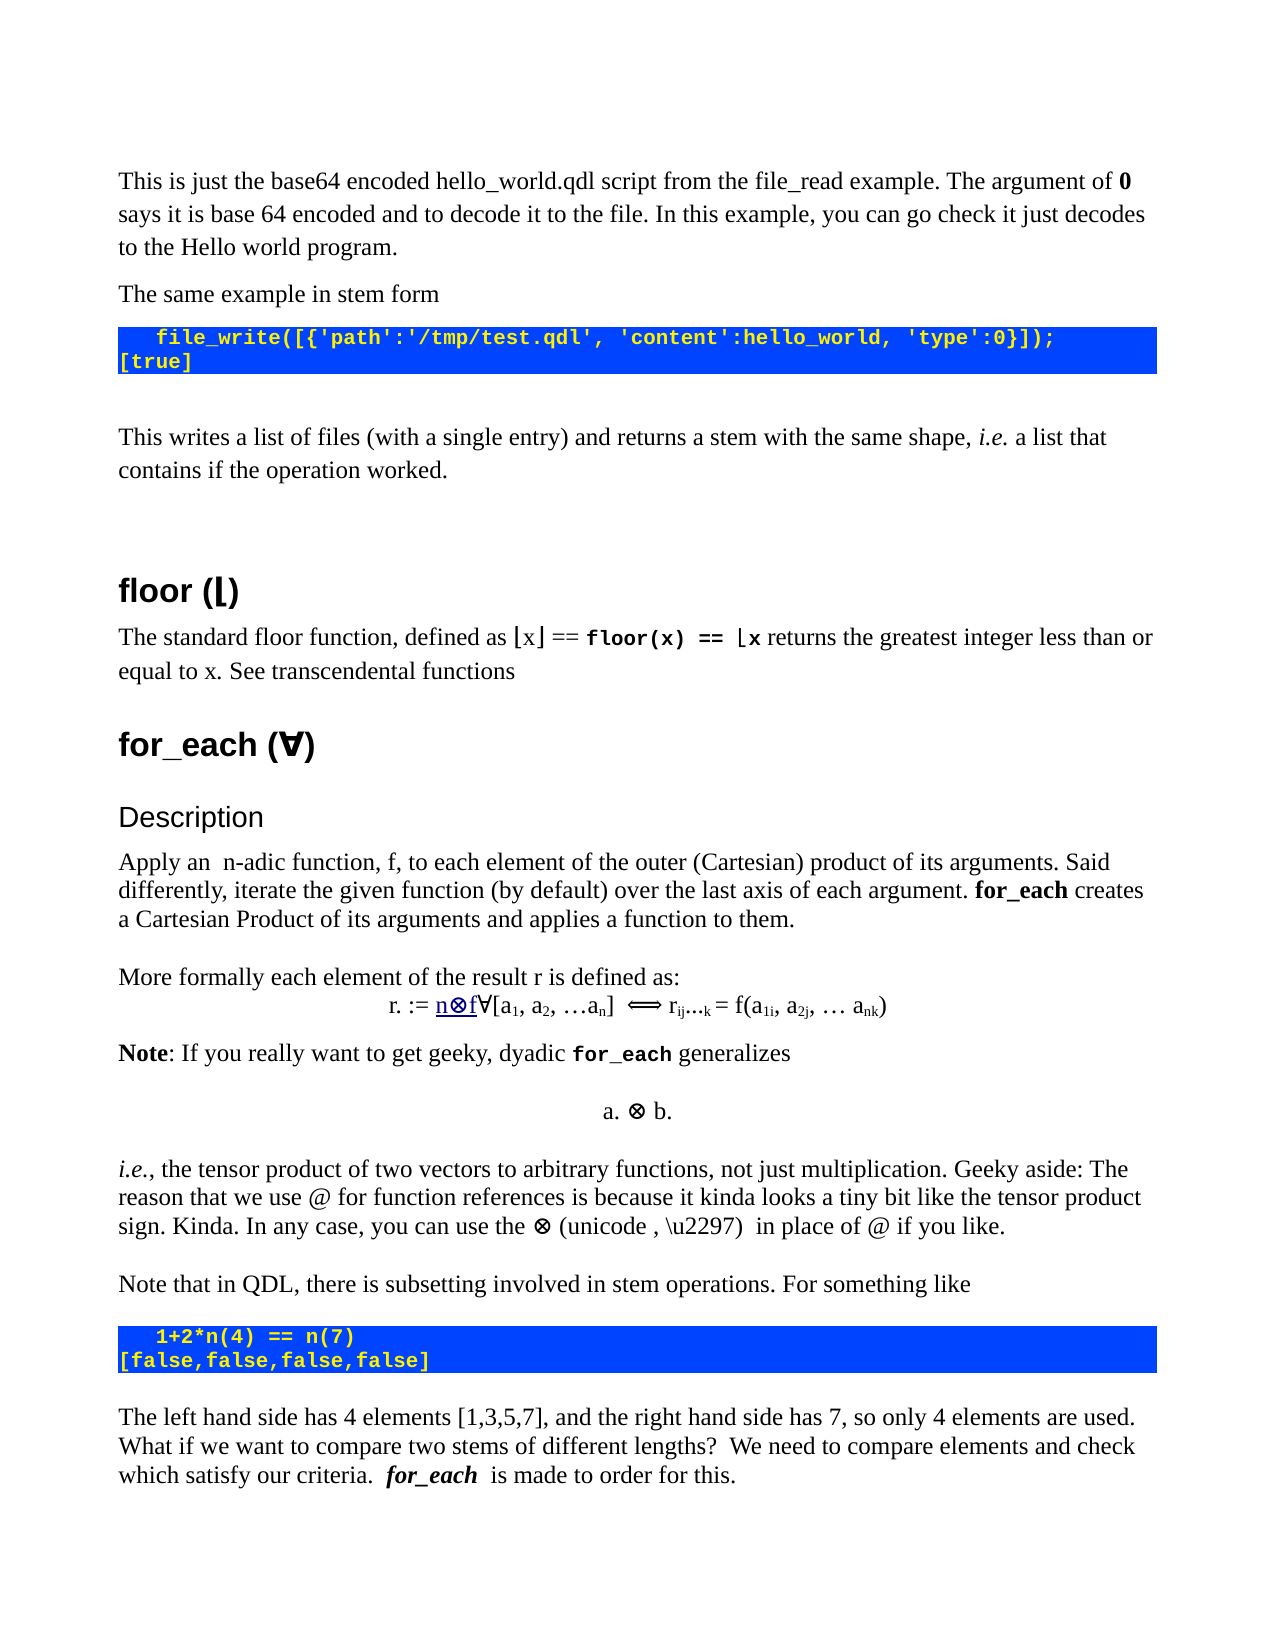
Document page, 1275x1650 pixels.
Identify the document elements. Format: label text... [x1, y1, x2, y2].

text More formally each element of the result r is defined as: [118, 962, 1157, 990]
text This writes a list of files (with a single entry) and returns a stem with the same shape, i.e. a list that contains if the operation worked. [118, 422, 1157, 484]
text [true] [118, 351, 1157, 374]
text The left hand side has 4 elements [1,3,5,7], and the right hand side has 7, so only 4 elements are used. What if we want to compare two stems of different lengths? We need to compare elements and check which satisfy our criteria. for_each is made to order for this. [118, 1402, 1157, 1488]
text Apply an n-adic function, f, to each element of the outer (Cartesian) product of its arguments. Said differently, iterate the given function (by default) over the last axis of each argument. for_each creates a Cartesian Product of its arguments and applies a function to them. [118, 847, 1157, 933]
subtitle Description [118, 801, 1157, 834]
text This is just the base64 encoded hello_world.qdl script from the file_read example. The argument of 0 says it is base 64 encoded and to decode it to the file. In this example, you can go check it just decodes to the Hello world program. [118, 166, 1157, 261]
text Note that in QDL, there is subsetting involved in stem operations. For something like [118, 1269, 1157, 1297]
text file_write([{'path':'/tmp/test.qdl', 'content':hello_world, 'type':0}]); [118, 327, 1157, 351]
text The same example in stem form [118, 279, 1157, 308]
text [false,false,false,false] [118, 1350, 1157, 1373]
subtitle floor (⌊) [118, 571, 1157, 609]
text i.e., the tensor product of two vectors to arbitrary functions, not just multiplication. Geeky aside: The reason that we use @ for function references is because it kinda looks a tiny bit like the tensor product sign. Kinda. In any case, you can use the ⊗ (unicode , \u2297) in place of @ if you like. [118, 1154, 1157, 1240]
text Note: If you really want to get geeky, dyadic for_each generalizes [118, 1038, 1157, 1067]
text 1+2*n(4) == n(7) [118, 1326, 1157, 1350]
text r. := n⊗f∀[a1, a2, …an] ⟺ rij...k = f(a1i, a2j, … ank) [118, 990, 1157, 1019]
subtitle for_each (∀) [118, 724, 1157, 763]
text The standard floor function, defined as ⌊x⌋ == floor(x) == ⌊x returns the greatest integer less than or equal to x. See transcendental functions [118, 622, 1157, 685]
text a. ⊗ b. [118, 1096, 1157, 1125]
